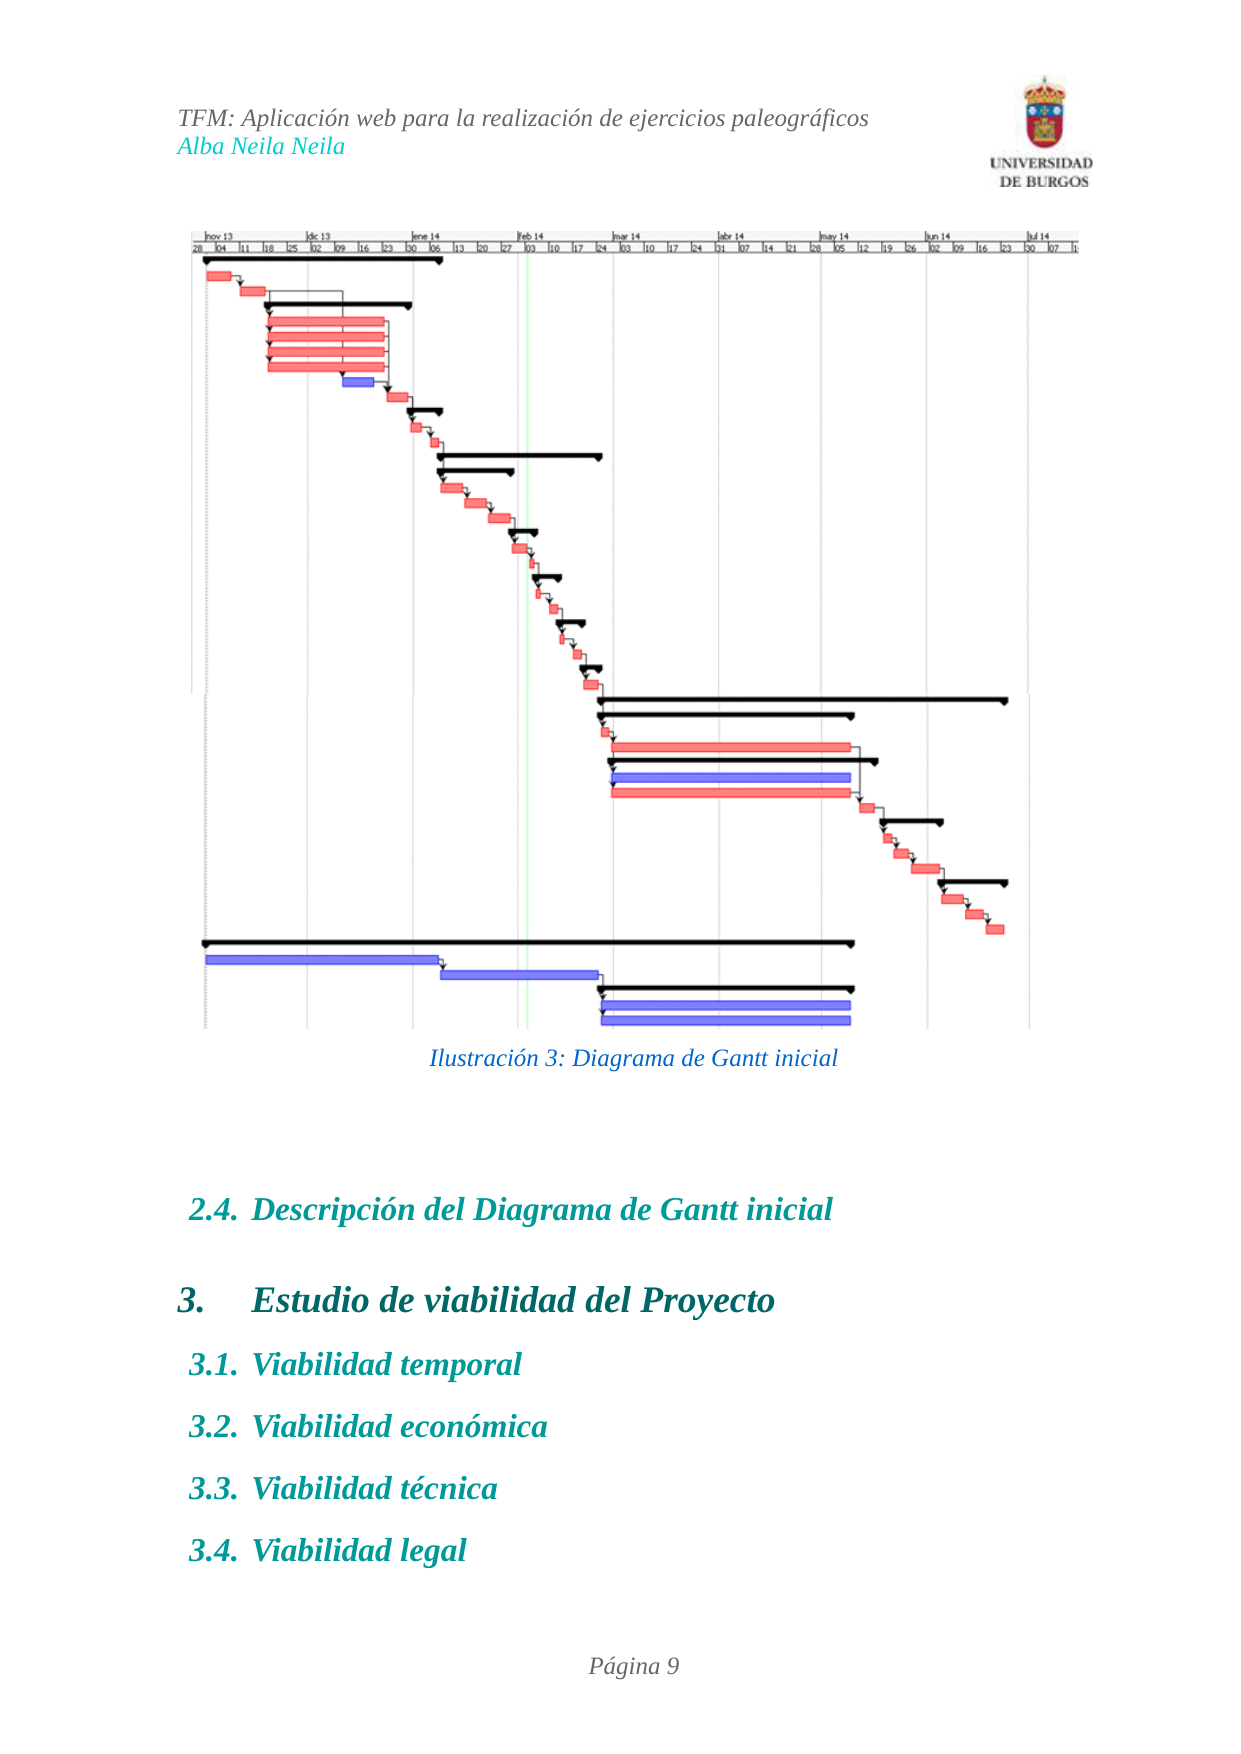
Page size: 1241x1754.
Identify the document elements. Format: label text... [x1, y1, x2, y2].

subtitle Viabilidad económica [189, 1406, 1092, 1444]
subtitle Descripción del Diagrama de Gantt inicial [189, 1189, 1092, 1227]
subtitle Estudio de viabilidad del Proyecto [177, 1277, 1092, 1321]
text Ilustración 3: Diagrama de Gantt inicial [191, 1029, 1078, 1071]
subtitle Viabilidad temporal [189, 1344, 1092, 1383]
subtitle Viabilidad técnica [189, 1468, 1092, 1507]
picture [990, 75, 1093, 187]
